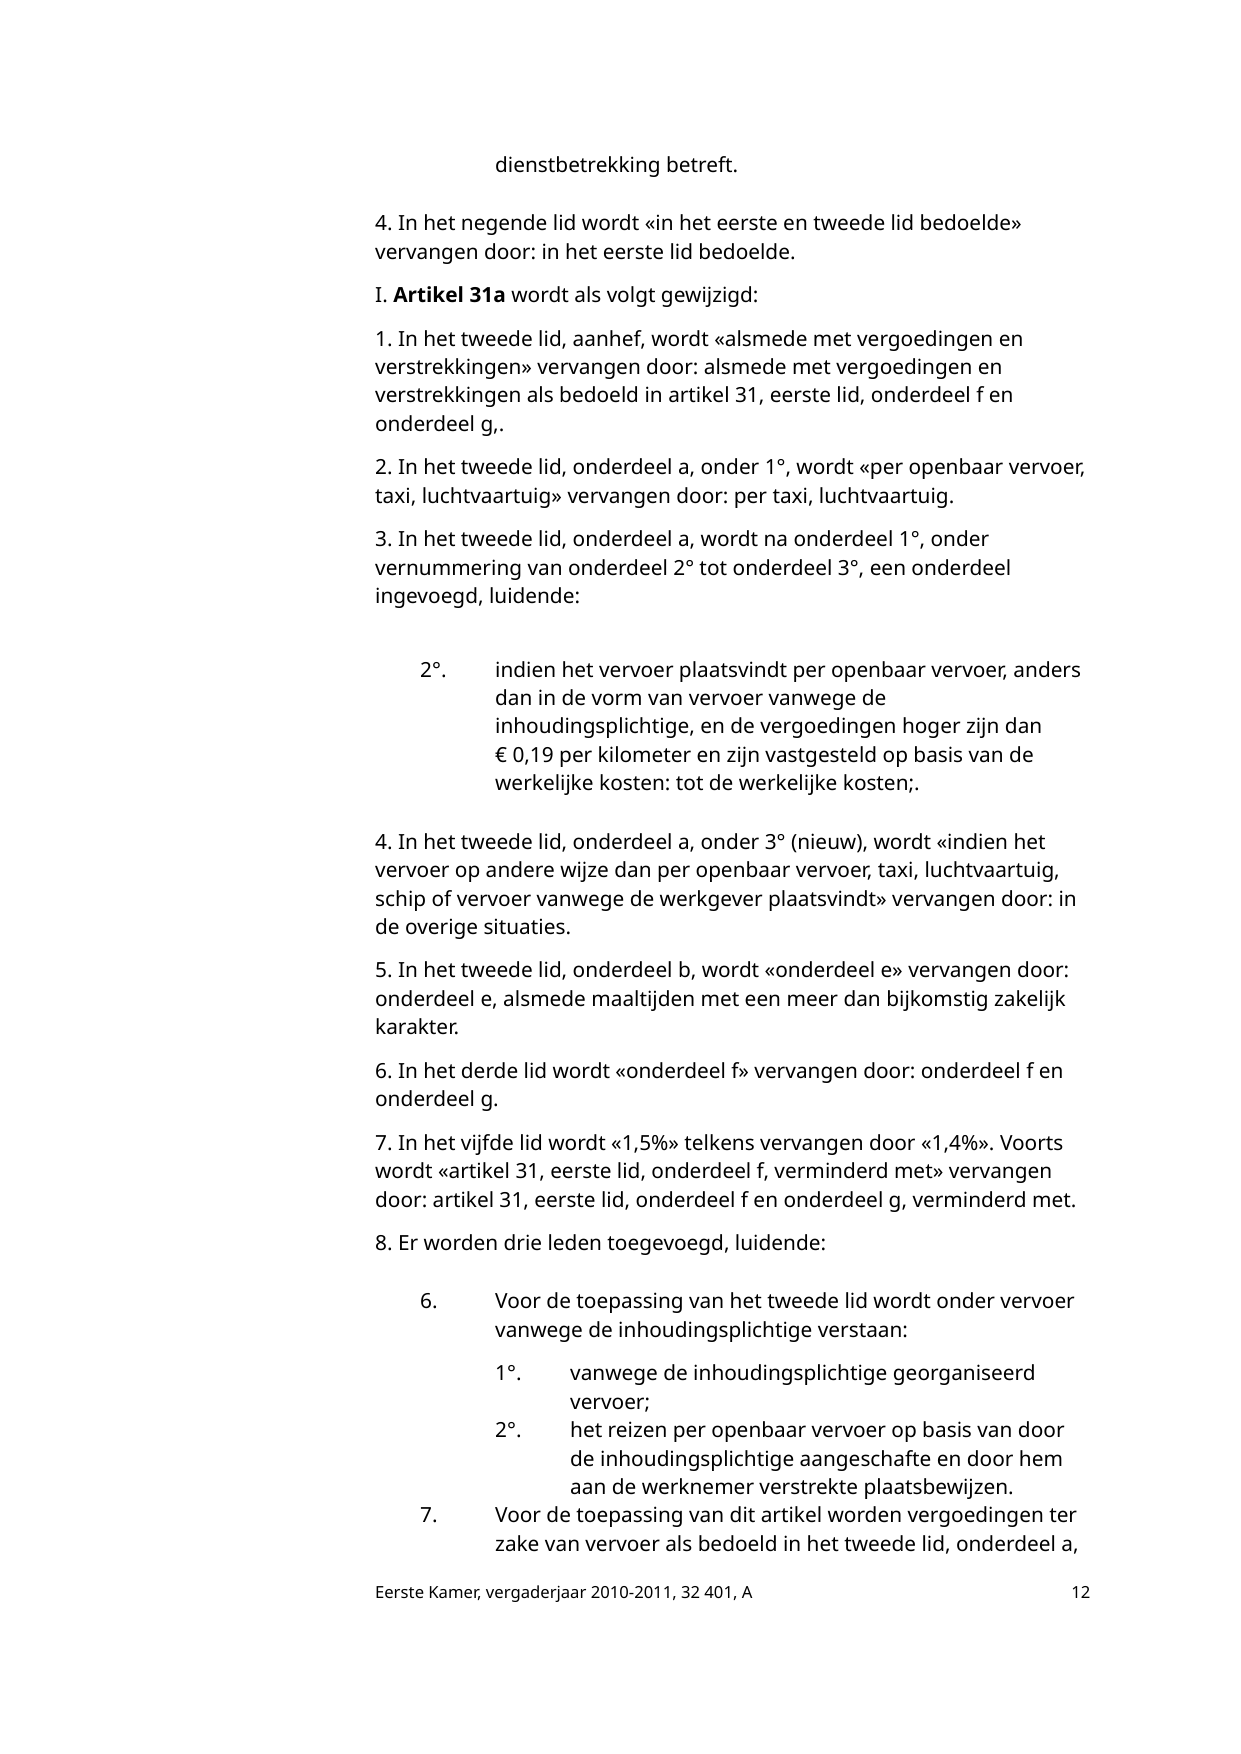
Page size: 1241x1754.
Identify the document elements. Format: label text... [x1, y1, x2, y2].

text 4. In het negende lid wordt «in het eerste en tweede lid bedoelde» vervangen door: in het eerste lid bedoelde. [375, 208, 1090, 265]
text 1. In het tweede lid, aanhef, wordt «alsmede met vergoedingen en verstrekkingen» vervangen door: alsmede met vergoedingen en verstrekkingen als bedoeld in artikel 31, eerste lid, onderdeel f en onderdeel g,. [375, 324, 1090, 437]
text 8. Er worden drie leden toegevoegd, luidende: [375, 1228, 1090, 1257]
text 3. In het tweede lid, onderdeel a, wordt na onderdeel 1°, onder vernummering van onderdeel 2° tot onderdeel 3°, een onderdeel ingevoegd, luidende: [375, 524, 1090, 610]
list vanwege de inhoudingsplichtige georganiseerd vervoer; [495, 1358, 1090, 1415]
text 2. In het tweede lid, onderdeel a, onder 1°, wordt «per openbaar vervoer, taxi, luchtvaartuig» vervangen door: per taxi, luchtvaartuig. [375, 452, 1090, 509]
text 4. In het tweede lid, onderdeel a, onder 3° (nieuw), wordt «indien het vervoer op andere wijze dan per openbaar vervoer, taxi, luchtvaartuig, schip of vervoer vanwege de werkgever plaatsvindt» vervangen door: in de overige situaties. [375, 827, 1090, 941]
list indien het vervoer plaatsvindt per openbaar vervoer, anders dan in de vorm van vervoer vanwege de inhoudingsplichtige, en de vergoedingen hoger zijn dan € 0,19 per kilometer en zijn vastgesteld op basis van de werkelijke kosten: tot de werkelijke kosten;. [420, 655, 1090, 797]
list Voor de toepassing van dit artikel worden vergoedingen ter zake van vervoer als bedoeld in het tweede lid, onderdeel a, [420, 1501, 1090, 1557]
list het reizen per openbaar vervoer op basis van door de inhoudingsplichtige aangeschafte en door hem aan de werknemer verstrekte plaatsbewijzen. [495, 1415, 1090, 1501]
list dienstbetrekking betreft. [420, 150, 1090, 178]
text I. Artikel 31a wordt als volgt gewijzigd: [375, 280, 1090, 309]
text 7. In het vijfde lid wordt «1,5%» telkens vervangen door «1,4%». Voorts wordt «artikel 31, eerste lid, onderdeel f, verminderd met» vervangen door: artikel 31, eerste lid, onderdeel f en onderdeel g, verminderd met. [375, 1128, 1090, 1213]
text 6. In het derde lid wordt «onderdeel f» vervangen door: onderdeel f en onderdeel g. [375, 1056, 1090, 1113]
text 5. In het tweede lid, onderdeel b, wordt «onderdeel e» vervangen door: onderdeel e, alsmede maaltijden met een meer dan bijkomstig zakelijk karakter. [375, 956, 1090, 1041]
list Voor de toepassing van het tweede lid wordt onder vervoer vanwege de inhoudingsplichtige verstaan: [420, 1287, 1090, 1343]
